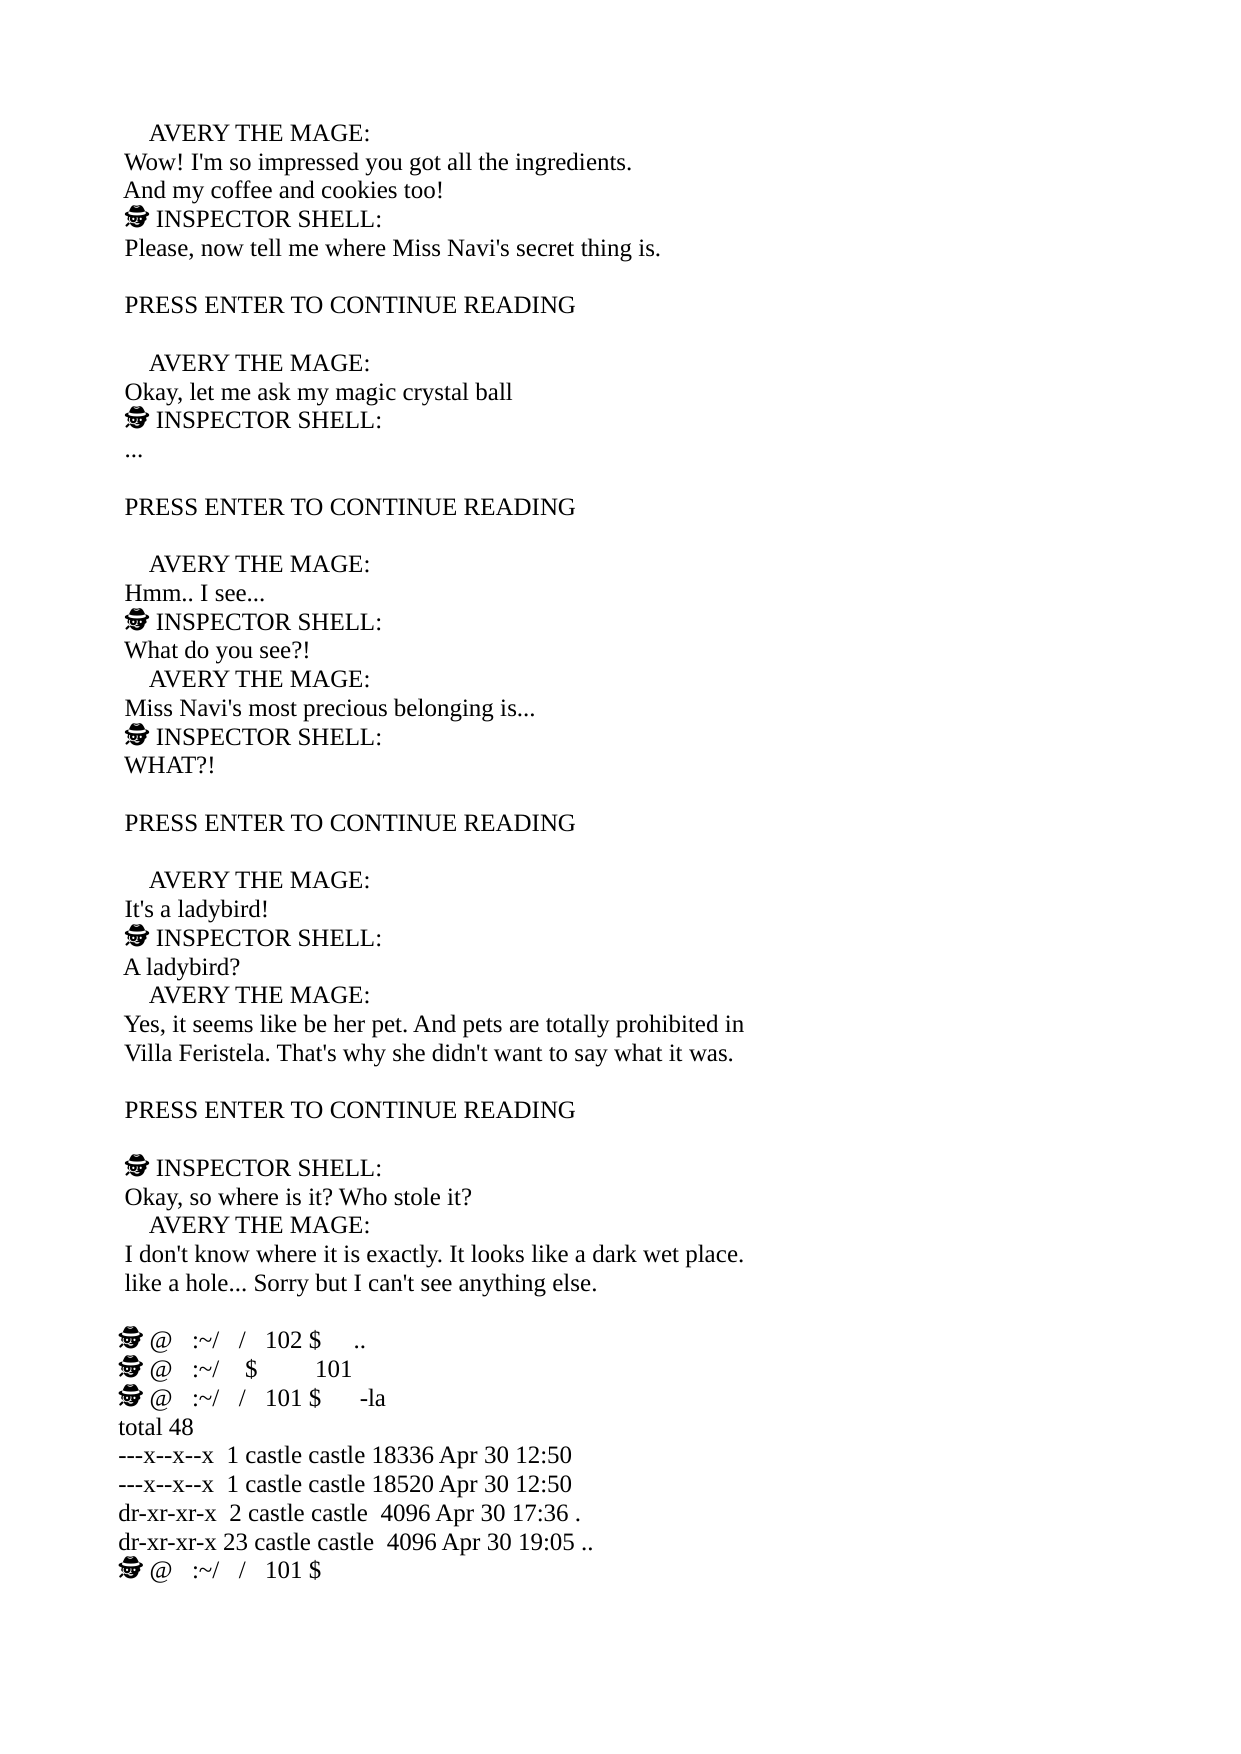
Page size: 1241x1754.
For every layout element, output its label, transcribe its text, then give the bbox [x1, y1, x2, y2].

text 🧙 AVERY THE MAGE: [118, 866, 1122, 894]
text Villa Feristela. That's why she didn't want to say what it was. [118, 1038, 1122, 1067]
text PRESS ENTER TO CONTINUE READING [118, 291, 1122, 319]
text WHAT?! [118, 751, 1122, 779]
text 🕵 INSPECTOR SHELL: [118, 923, 1122, 952]
text 🕵 INSPECTOR SHELL: [118, 607, 1122, 636]
text 🧙 AVERY THE MAGE: [118, 348, 1122, 377]
text 🕵 INSPECTOR SHELL: [118, 406, 1122, 434]
text ---x--x--x 1 castle castle 18336 Apr 30 12:50 🍄 [118, 1441, 1122, 1469]
text PRESS ENTER TO CONTINUE READING [118, 1096, 1122, 1124]
text 🧙 AVERY THE MAGE: [118, 1211, 1122, 1239]
text Yes, it seems like be her pet. And pets are totally prohibited in [118, 1009, 1122, 1038]
text 🕵 INSPECTOR SHELL: [118, 722, 1122, 751]
text Miss Navi's most precious belonging is... [118, 693, 1122, 722]
text Okay, let me ask my magic crystal ball [118, 377, 1122, 406]
text Please, now tell me where Miss Navi's secret thing is. [118, 233, 1122, 262]
text What do you see?! [118, 636, 1122, 664]
text 🕵 @🏰:~/🚪/🚪101 $ 💬 🧚 [118, 1556, 1122, 1584]
text dr-xr-xr-x 23 castle castle 4096 Apr 30 19:05 .. [118, 1527, 1122, 1556]
text A ladybird? [118, 952, 1122, 981]
text 🕵 @🏰:~/🚪/🚪101 $ 🔦 -la [118, 1383, 1122, 1412]
text 🕵 @🏰:~/🚪/🚪102 $ 🚶 .. [118, 1326, 1122, 1354]
text 🕵 INSPECTOR SHELL: [118, 1153, 1122, 1182]
text 🕵 @🏰:~/🚪 $ 🚶 🚪101 [118, 1354, 1122, 1383]
text I don't know where it is exactly. It looks like a dark wet place. [118, 1239, 1122, 1268]
text And my coffee and cookies too! [118, 176, 1122, 204]
text 🧙 AVERY THE MAGE: [118, 118, 1122, 147]
text like a hole... Sorry but I can't see anything else. [118, 1268, 1122, 1297]
text dr-xr-xr-x 2 castle castle 4096 Apr 30 17:36 . [118, 1498, 1122, 1527]
text Okay, so where is it? Who stole it? [118, 1182, 1122, 1211]
text Hmm.. I see... [118, 578, 1122, 607]
text 🕵 INSPECTOR SHELL: [118, 204, 1122, 233]
text 🧙 AVERY THE MAGE: [118, 981, 1122, 1009]
text 🧙 AVERY THE MAGE: [118, 549, 1122, 578]
text ... [118, 434, 1122, 463]
text PRESS ENTER TO CONTINUE READING [118, 808, 1122, 837]
text PRESS ENTER TO CONTINUE READING [118, 492, 1122, 521]
text Wow! I'm so impressed you got all the ingredients. [118, 147, 1122, 176]
text total 48 [118, 1412, 1122, 1441]
text ---x--x--x 1 castle castle 18520 Apr 30 12:50 🧚 [118, 1469, 1122, 1498]
text 🧙 AVERY THE MAGE: [118, 664, 1122, 693]
text It's a ladybird! [118, 894, 1122, 923]
